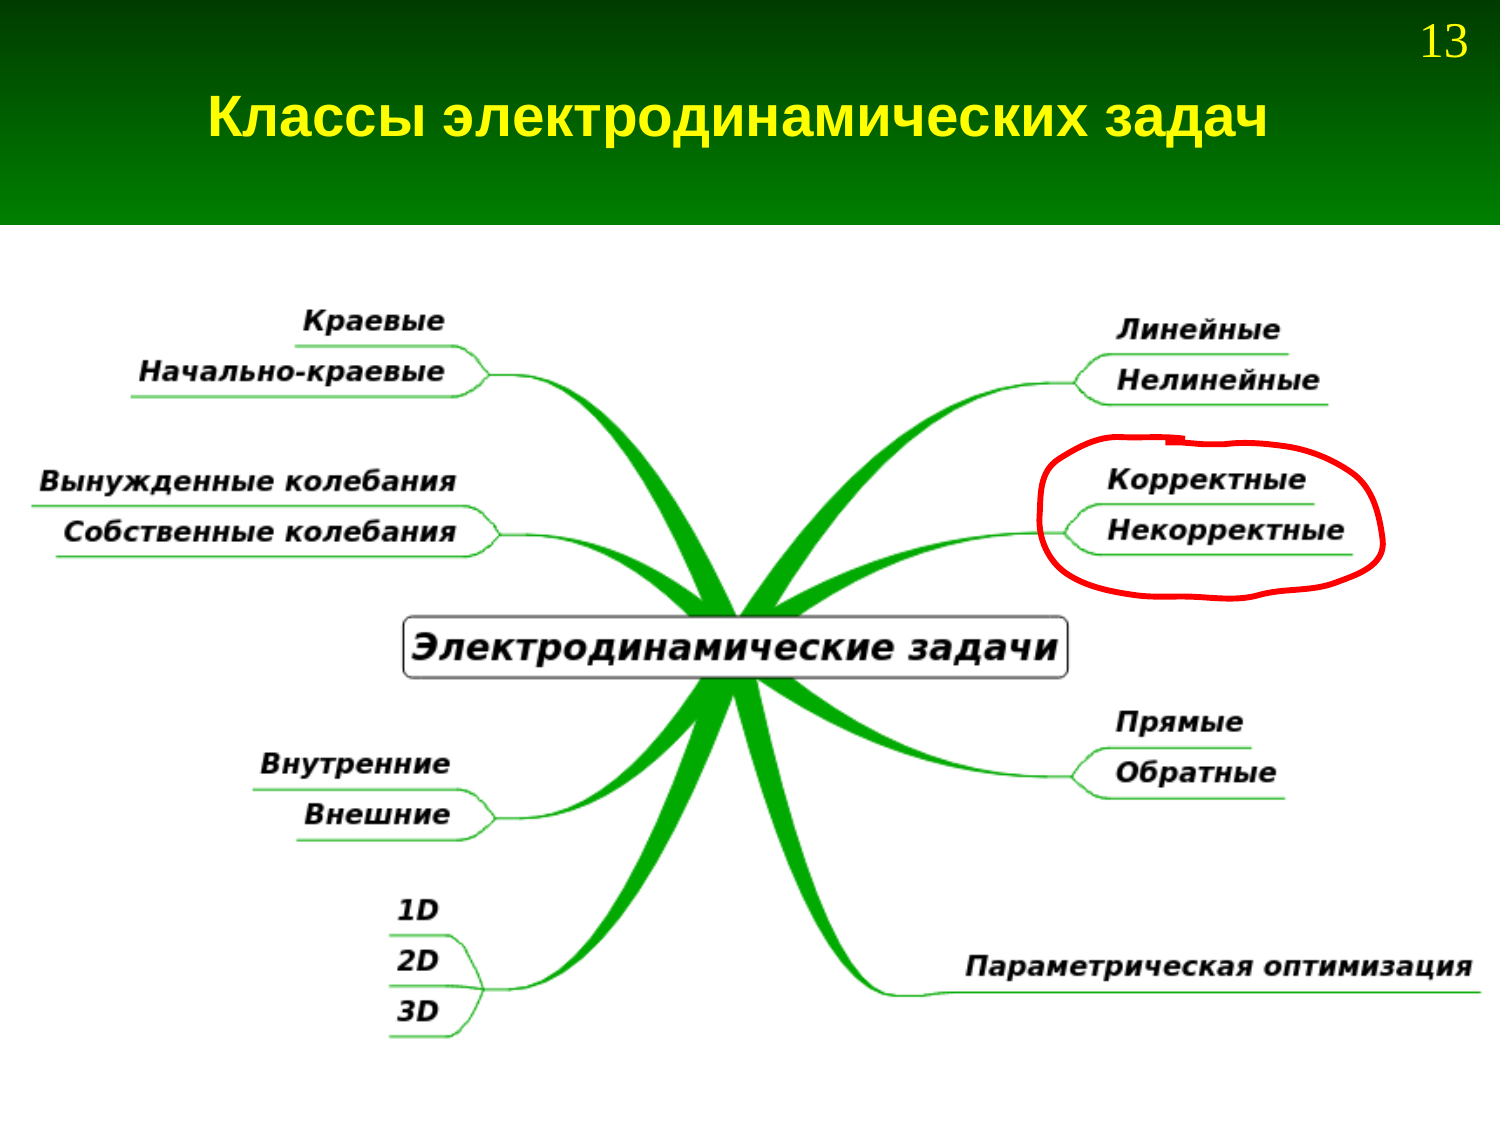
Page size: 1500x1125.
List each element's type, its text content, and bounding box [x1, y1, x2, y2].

title Классы электродинамических задач [88, 18, 1389, 207]
picture [23, 289, 1489, 1046]
